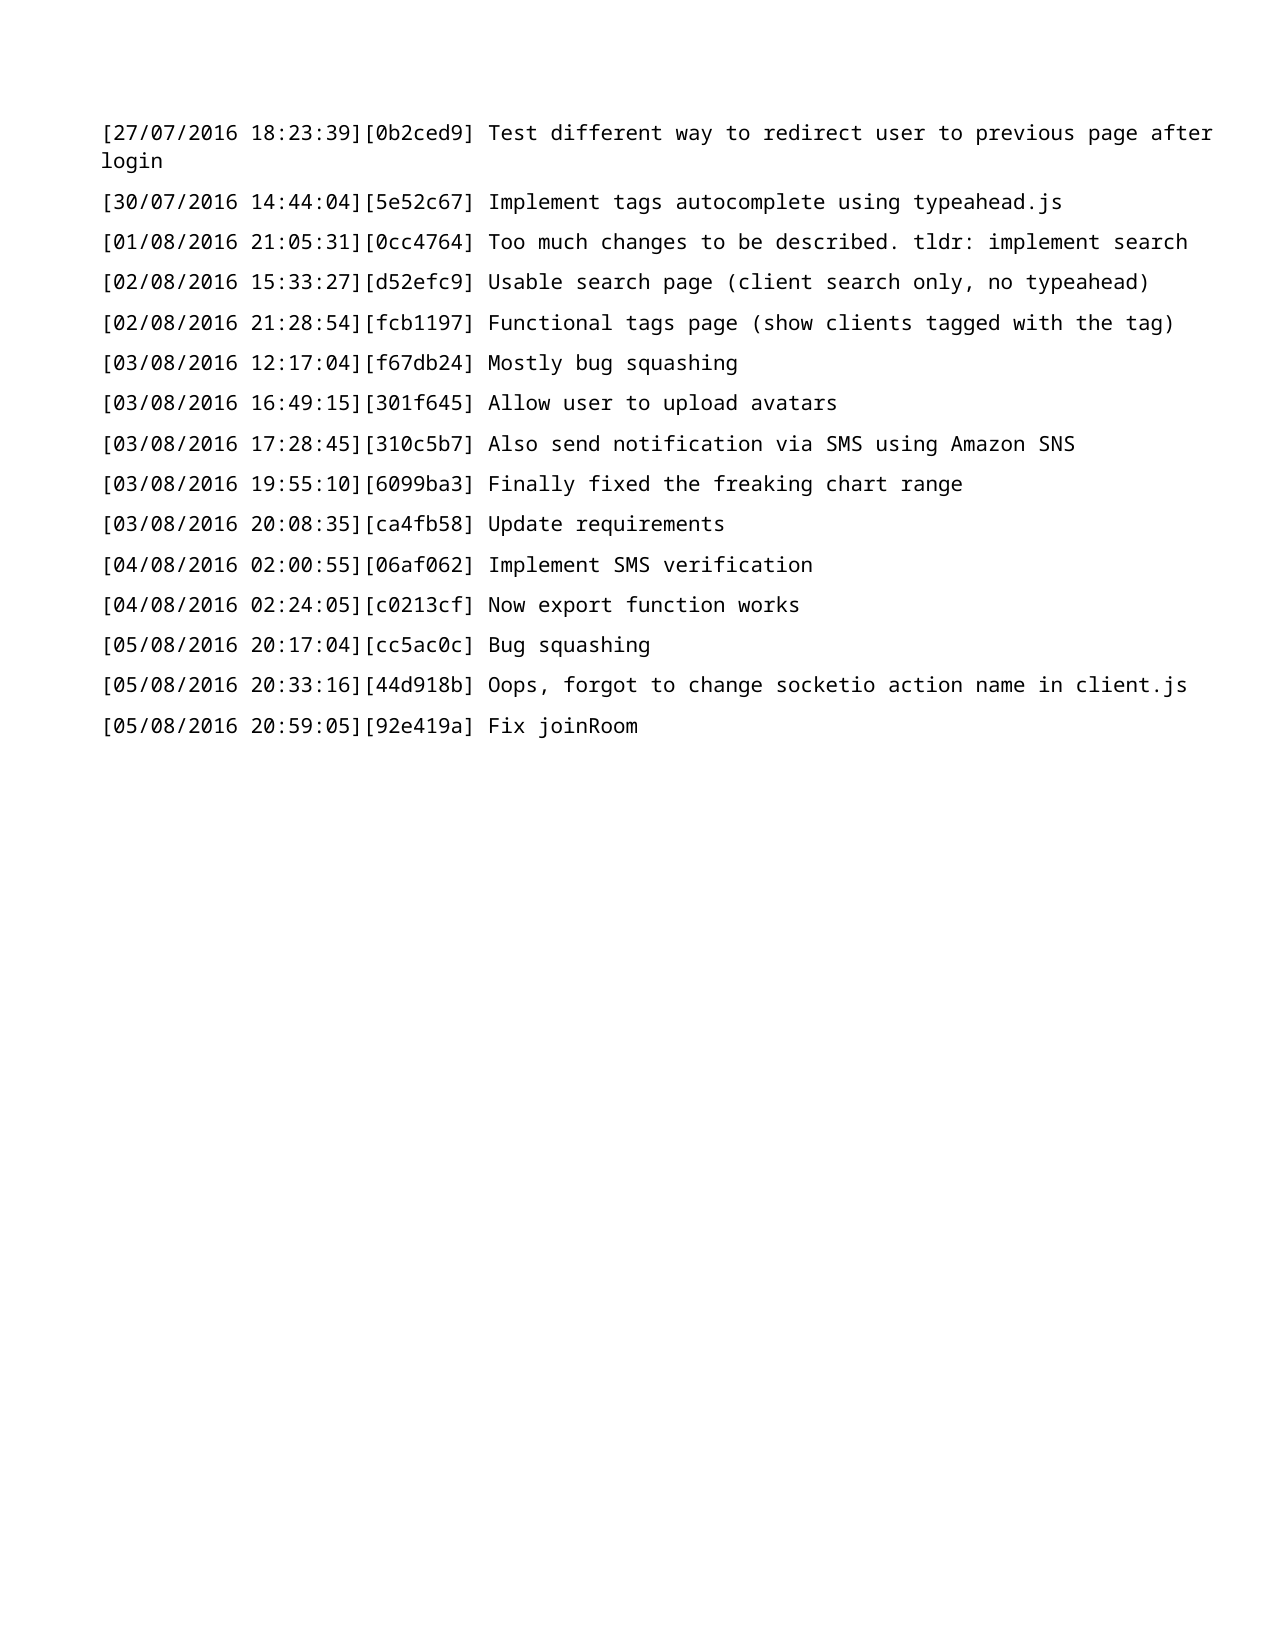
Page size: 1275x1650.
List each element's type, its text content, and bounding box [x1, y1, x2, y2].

text [03/08/2016 20:08:35][ca4fb58] Update requirements [100, 509, 1243, 538]
text [02/08/2016 15:33:27][d52efc9] Usable search page (client search only, no typeahead) [100, 267, 1243, 296]
text [05/08/2016 20:33:16][44d918b] Oops, forgot to change socketio action name in client.js [100, 671, 1243, 699]
text [27/07/2016 18:23:39][0b2ced9] Test different way to redirect user to previous page after login [100, 118, 1243, 175]
text [03/08/2016 16:49:15][301f645] Allow user to upload avatars [100, 388, 1243, 417]
text [04/08/2016 02:00:55][06af062] Implement SMS verification [100, 550, 1243, 578]
text [05/08/2016 20:59:05][92e419a] Fix joinRoom [100, 711, 1243, 739]
text [30/07/2016 14:44:04][5e52c67] Implement tags autocomplete using typeahead.js [100, 187, 1243, 215]
text [03/08/2016 19:55:10][6099ba3] Finally fixed the freaking chart range [100, 469, 1243, 497]
text [04/08/2016 02:24:05][c0213cf] Now export function works [100, 590, 1243, 618]
text [03/08/2016 17:28:45][310c5b7] Also send notification via SMS using Amazon SNS [100, 429, 1243, 457]
text [01/08/2016 21:05:31][0cc4764] Too much changes to be described. tldr: implement search [100, 227, 1243, 256]
text [03/08/2016 12:17:04][f67db24] Mostly bug squashing [100, 348, 1243, 377]
text [05/08/2016 20:17:04][cc5ac0c] Bug squashing [100, 630, 1243, 659]
text [02/08/2016 21:28:54][fcb1197] Functional tags page (show clients tagged with the tag) [100, 308, 1243, 336]
